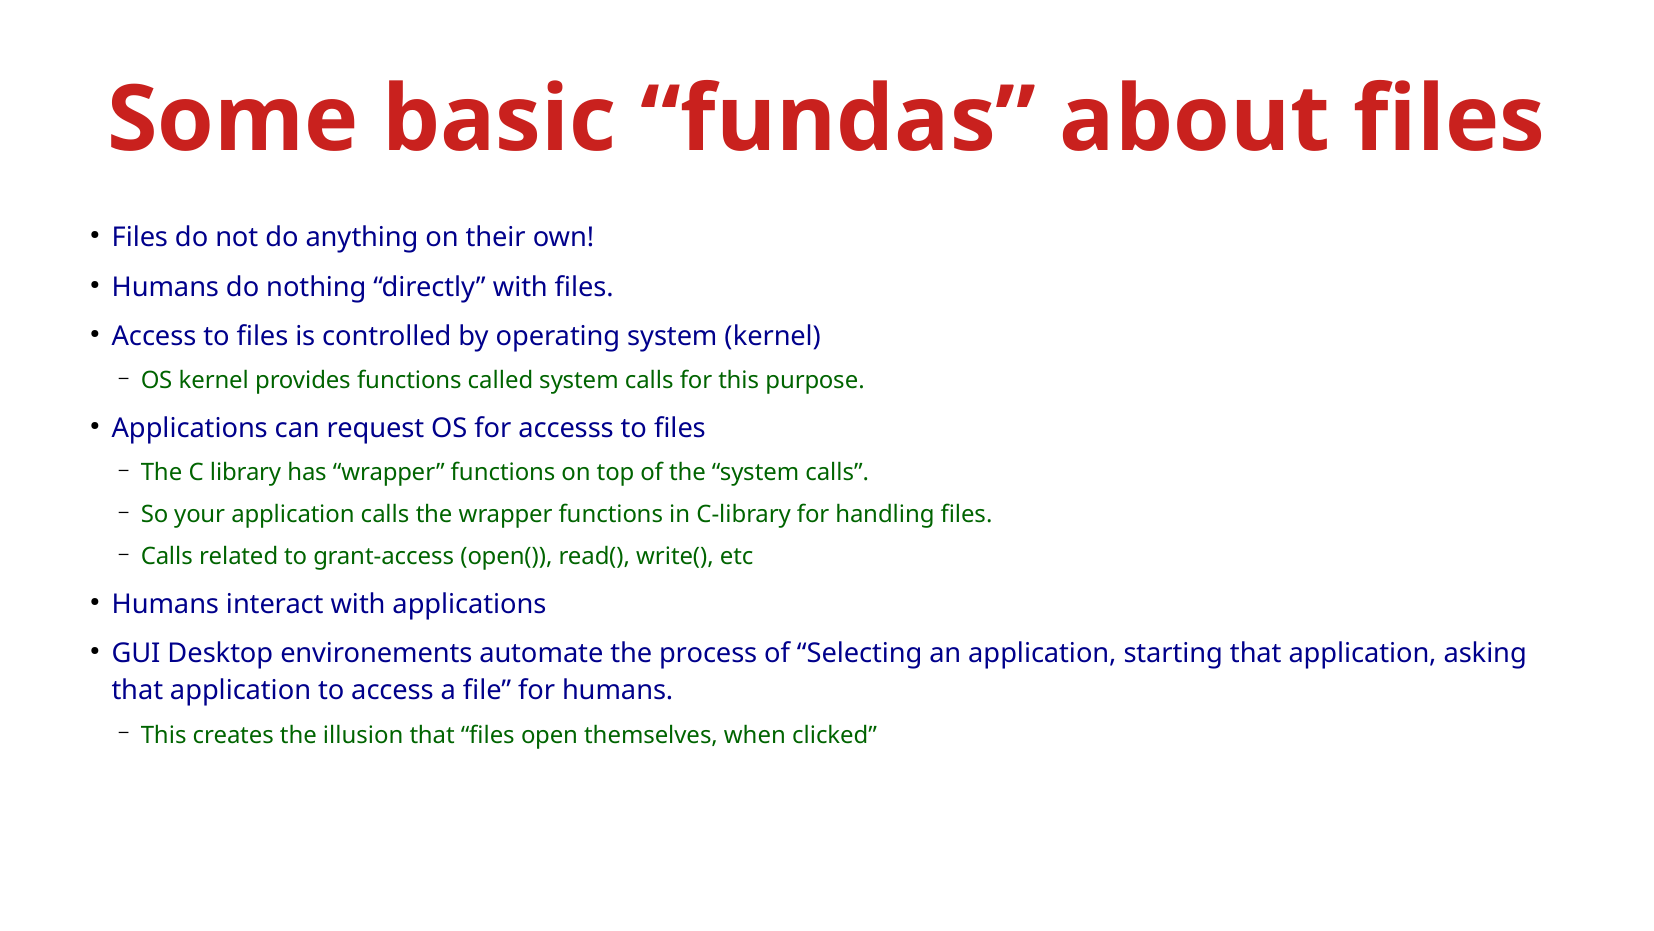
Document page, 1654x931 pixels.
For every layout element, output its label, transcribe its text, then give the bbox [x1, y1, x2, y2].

list Files do not do anything on their own! Humans do nothing “directly” with files. Access to files is controlled by operating system (kernel) OS kernel provides functions called system calls for this purpose. Applications can request OS for accesss to files The C library has “wrapper” functions on top of the “system calls”. So your application calls the wrapper functions in C-library for handling files. Calls related to grant-access (open()), read(), write(), etc Humans interact with applications GUI Desktop environements automate the process of “Selecting an application, starting that application, asking that application to access a file” for humans. This creates the illusion that “files open themselves, when clicked” [82, 217, 1571, 758]
title Some basic “fundas” about files [82, 37, 1571, 193]
